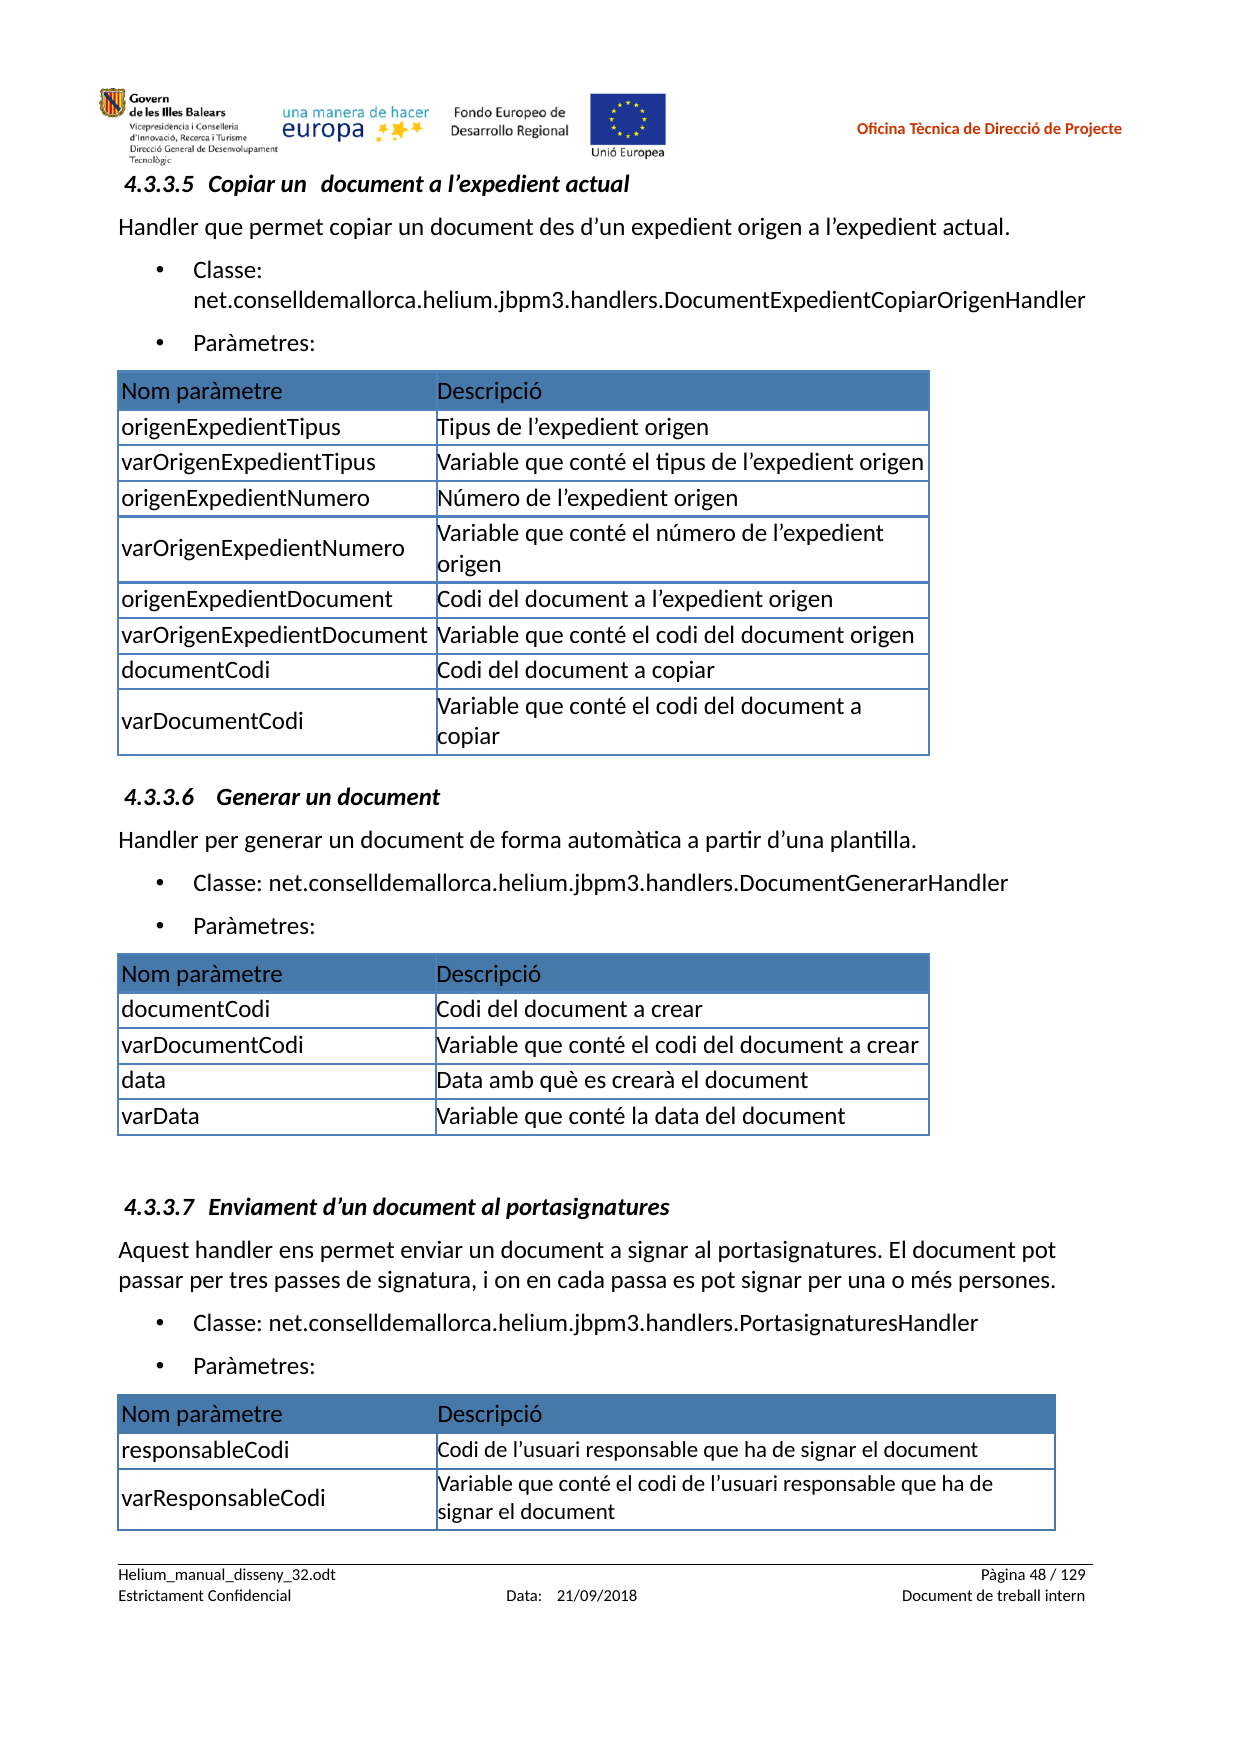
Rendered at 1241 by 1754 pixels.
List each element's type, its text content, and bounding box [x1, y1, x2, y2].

table_cell varData [119, 1100, 435, 1133]
table_cell Variable que conté el codi del document a copiar [438, 690, 928, 754]
table_header Descripció [438, 373, 928, 409]
picture [99, 87, 668, 166]
subtitle Generar un document [118, 781, 1122, 811]
table_cell documentCodi [119, 655, 436, 688]
table_cell varResponsableCodi [119, 1470, 436, 1528]
table_cell varDocumentCodi [119, 1029, 435, 1062]
list Paràmetres: [156, 910, 1122, 940]
table_header Descripció [438, 1396, 1054, 1432]
list Classe: net.conselldemallorca.helium.jbpm3.handlers.PortasignaturesHandler [156, 1307, 1122, 1338]
table_cell Variable que conté el codi del document origen [438, 619, 928, 652]
table_cell varOrigenExpedientNumero [119, 518, 436, 581]
list Paràmetres: [156, 327, 1122, 358]
table_cell varDocumentCodi [119, 690, 436, 754]
list Classe: net.conselldemallorca.helium.jbpm3.handlers.DocumentGenerarHandler [156, 867, 1122, 897]
table_cell origenExpedientTipus [119, 411, 436, 444]
table_cell Codi del document a crear [437, 994, 928, 1027]
table_cell origenExpedientDocument [119, 584, 436, 617]
table_header Nom paràmetre [119, 373, 436, 409]
text Aquest handler ens permet enviar un document a signar al portasignatures. El document pot passar per tres passes de signatura, i on en cada passa es pot signar per una o més persones. [118, 1234, 1122, 1295]
table_cell documentCodi [119, 994, 435, 1027]
table_cell Variable que conté el codi del document a crear [437, 1029, 928, 1062]
table_cell Variable que conté el tipus de l’expedient origen [438, 446, 928, 480]
table_cell Tipus de l’expedient origen [438, 411, 928, 444]
table_cell Número de l’expedient origen [438, 482, 928, 515]
table_header Descripció [437, 955, 928, 991]
list Paràmetres: [156, 1350, 1122, 1381]
list Classe: net.conselldemallorca.helium.jbpm3.handlers.DocumentExpedientCopiarOrigenHandler [156, 254, 1122, 315]
table_cell varOrigenExpedientDocument [119, 619, 436, 652]
table_cell Variable que conté el número de l’expedient origen [438, 518, 928, 581]
table_header Nom paràmetre [119, 1396, 436, 1432]
table_cell data [119, 1065, 435, 1098]
table_cell responsableCodi [119, 1434, 436, 1467]
table_cell Data amb què es crearà el document [437, 1065, 928, 1098]
table_cell Variable que conté la data del document [437, 1100, 928, 1133]
table_cell Codi del document a copiar [438, 655, 928, 688]
table_cell varOrigenExpedientTipus [119, 446, 436, 480]
subtitle Enviament d’un document al portasignatures [118, 1191, 1122, 1221]
table_cell Codi de l’usuari responsable que ha de signar el document [438, 1434, 1054, 1467]
subtitle Copiar un document a l’expedient actual [118, 168, 1122, 198]
text Handler que permet copiar un document des d’un expedient origen a l’expedient actual. [118, 211, 1122, 241]
text Handler per generar un document de forma automàtica a partir d’una plantilla. [118, 824, 1122, 854]
table_header Nom paràmetre [119, 955, 435, 991]
table_cell origenExpedientNumero [119, 482, 436, 515]
table_cell Variable que conté el codi de l’usuari responsable que ha de signar el document [438, 1470, 1054, 1528]
table_cell Codi del document a l’expedient origen [438, 584, 928, 617]
